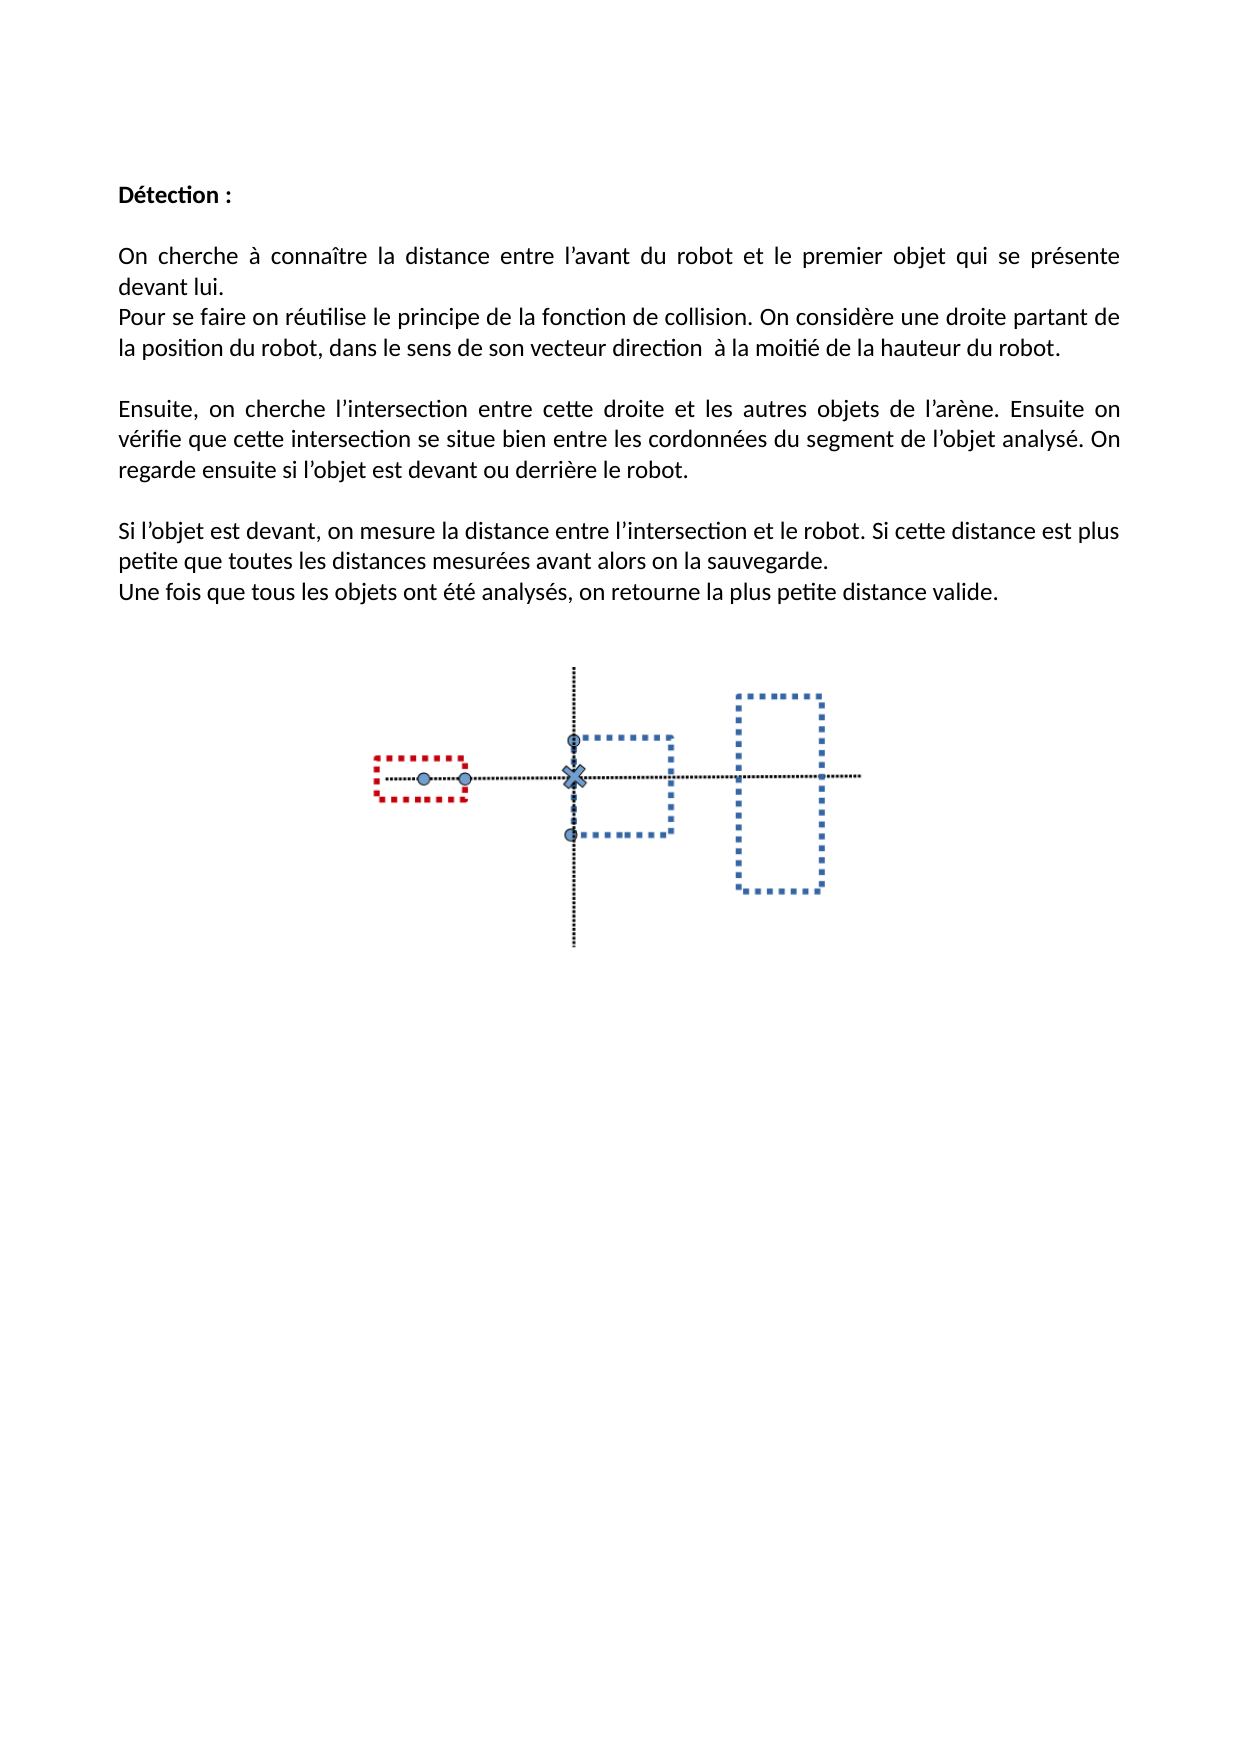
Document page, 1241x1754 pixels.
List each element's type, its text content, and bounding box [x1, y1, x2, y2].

text Pour se faire on réutilise le principe de la fonction de collision. On considère une droite partant de la position du robot, dans le sens de son vecteur direction à la moitié de la hauteur du robot. [118, 301, 1122, 362]
picture [361, 667, 879, 954]
text Si l’objet est devant, on mesure la distance entre l’intersection et le robot. Si cette distance est plus petite que toutes les distances mesurées avant alors on la sauvegarde. [118, 515, 1122, 576]
text On cherche à connaître la distance entre l’avant du robot et le premier objet qui se présente devant lui. [118, 240, 1122, 301]
text Détection : [118, 179, 1122, 210]
text Ensuite, on cherche l’intersection entre cette droite et les autres objets de l’arène. Ensuite on vérifie que cette intersection se situe bien entre les cordonnées du segment de l’objet analysé. On regarde ensuite si l’objet est devant ou derrière le robot. [118, 393, 1122, 484]
text Une fois que tous les objets ont été analysés, on retourne la plus petite distance valide. [118, 576, 1122, 606]
